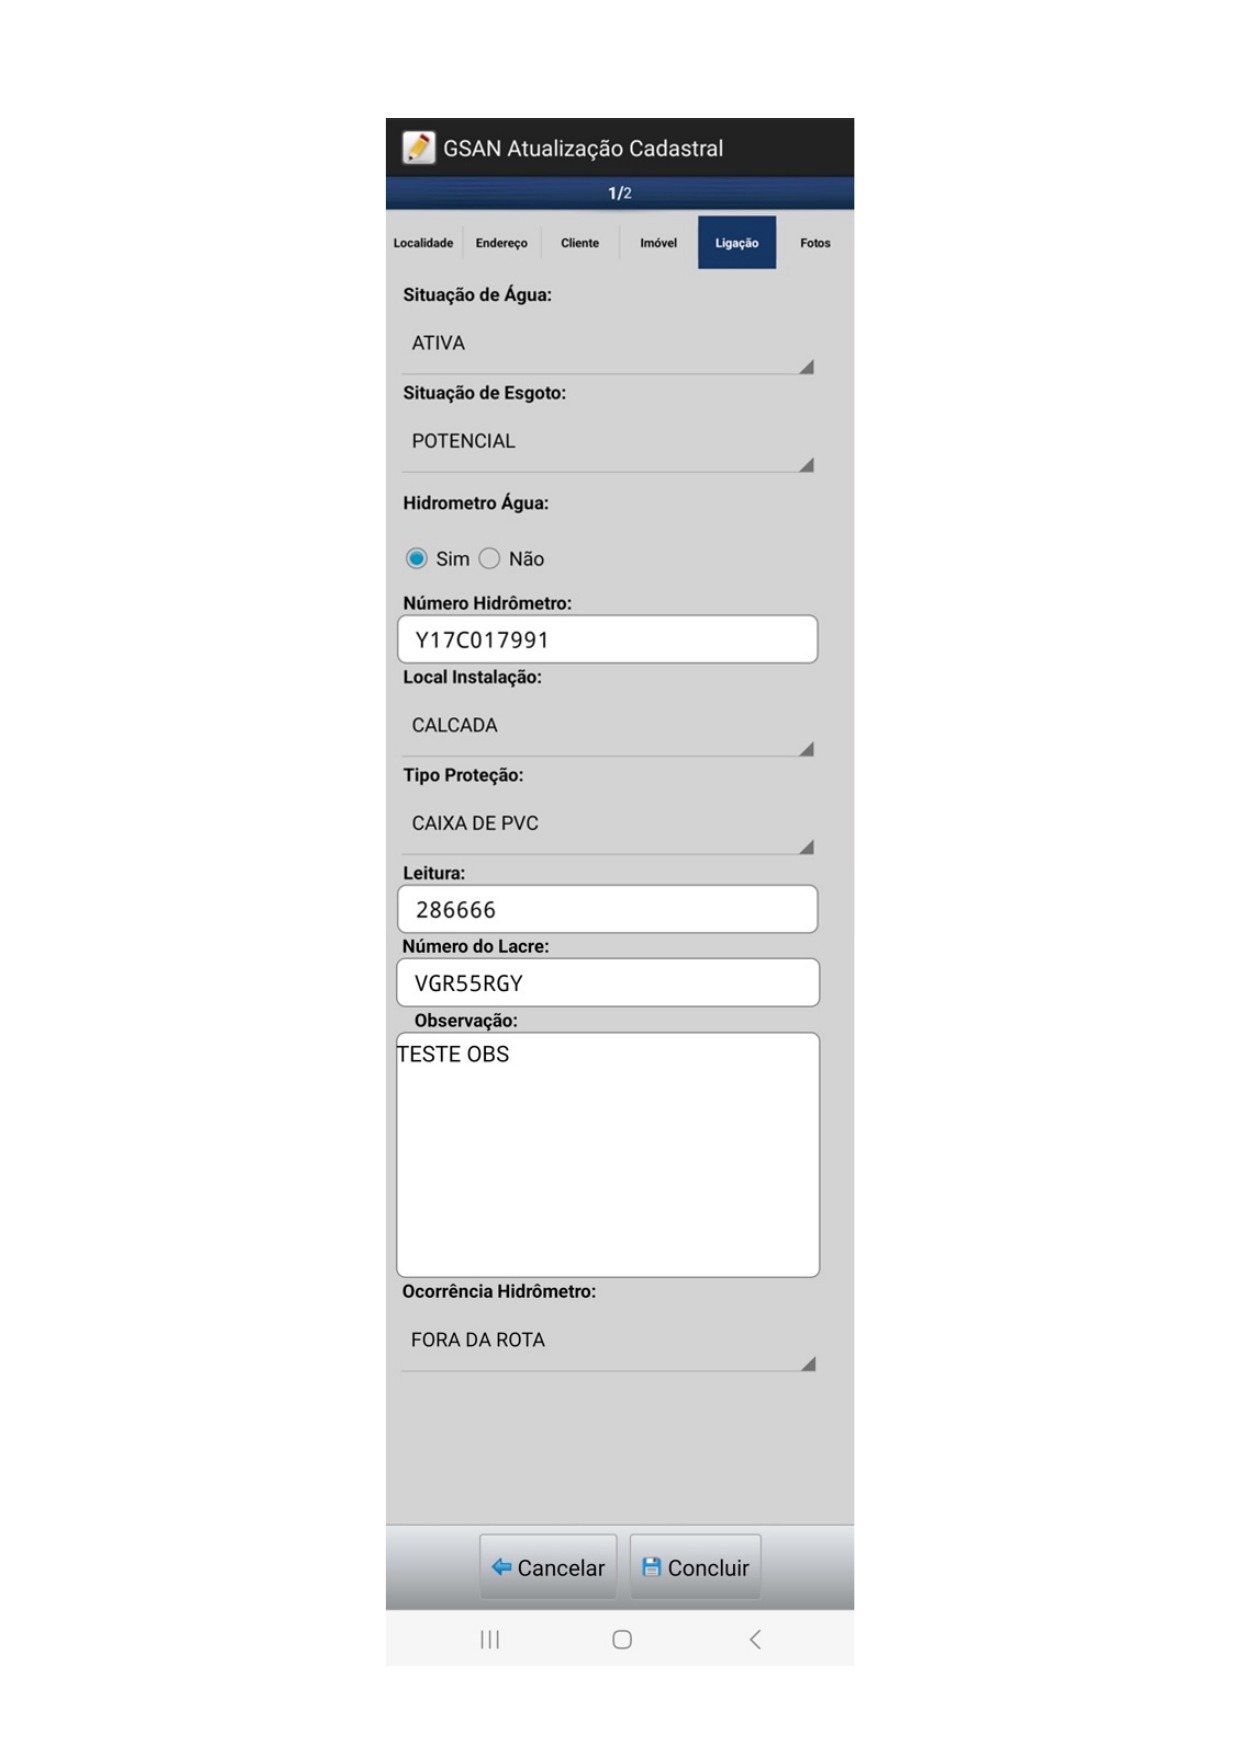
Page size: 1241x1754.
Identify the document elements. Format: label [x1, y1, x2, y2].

picture [385, 118, 855, 1666]
